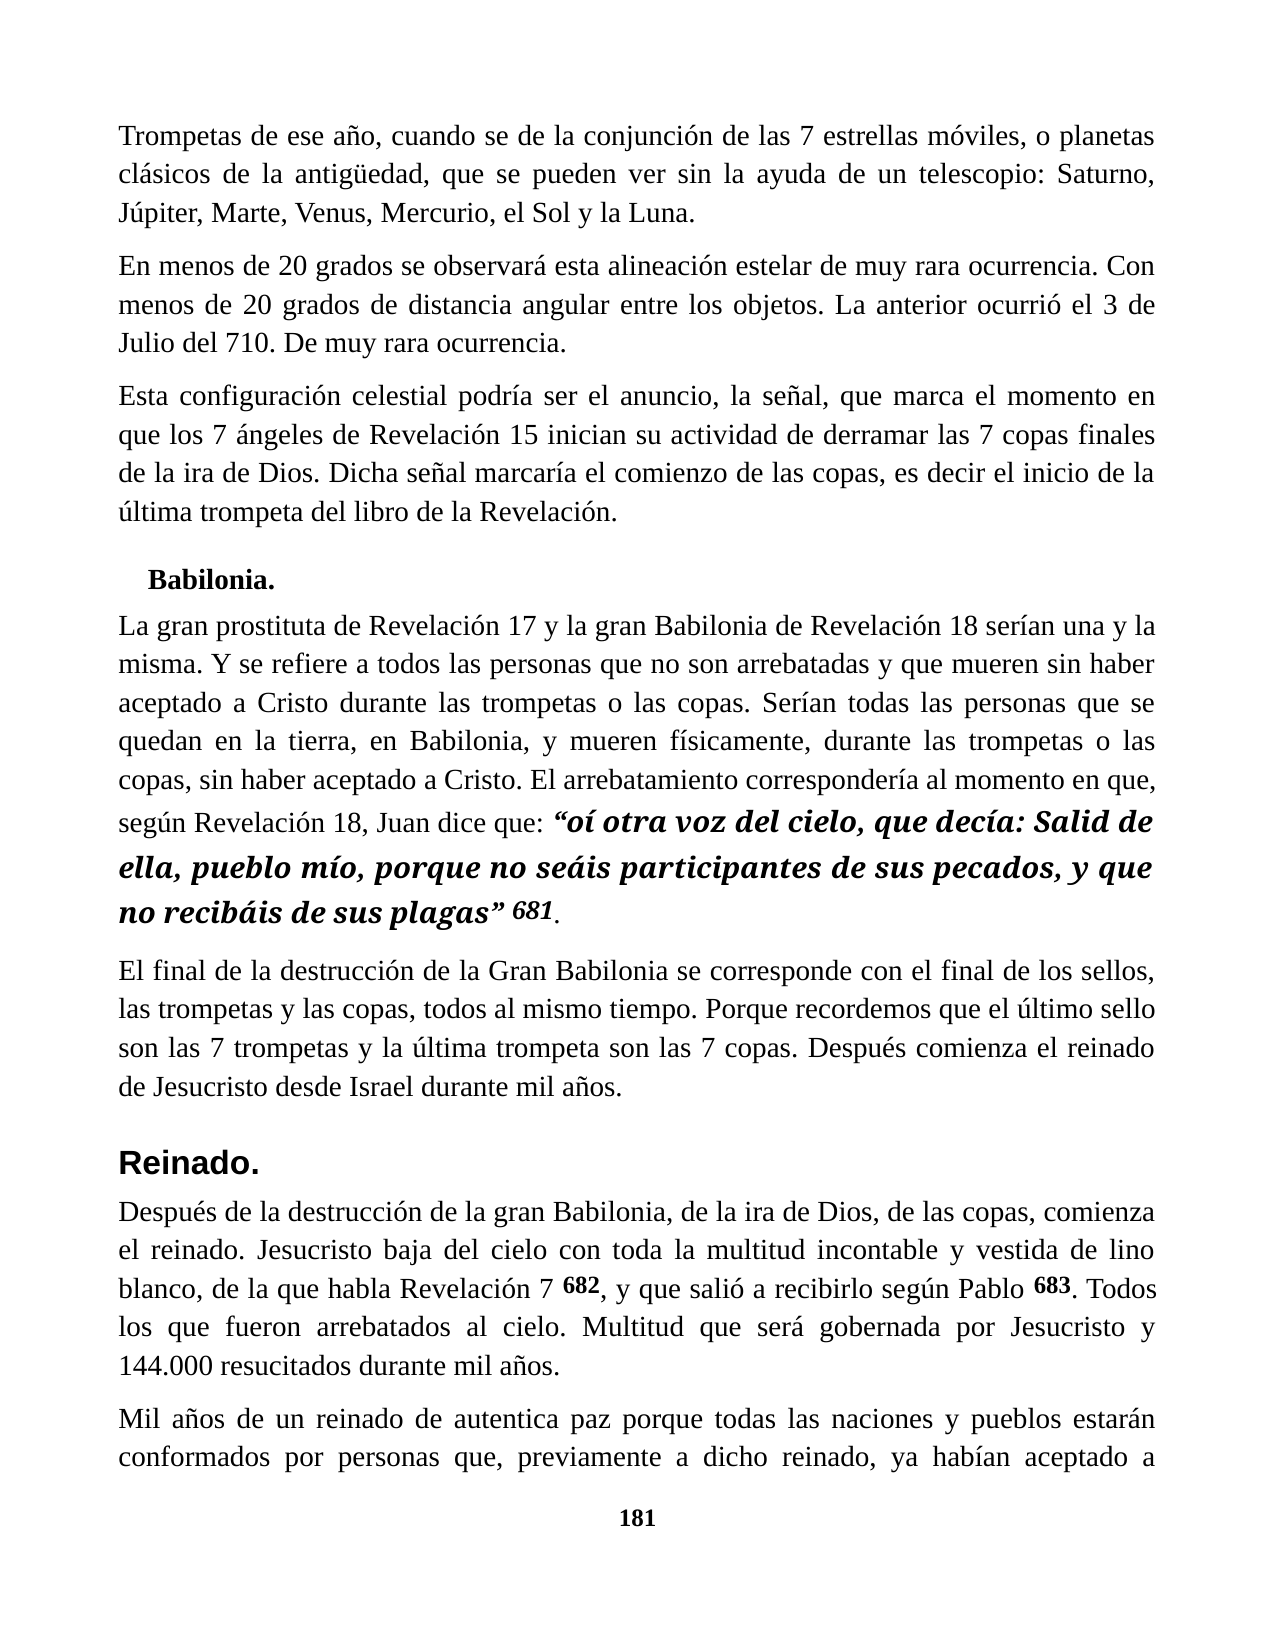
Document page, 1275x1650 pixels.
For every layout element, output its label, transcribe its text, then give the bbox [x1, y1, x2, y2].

text Trompetas de ese año, cuando se de la conjunción de las 7 estrellas móviles, o planetas clásicos de la antigüedad, que se pueden ver sin la ayuda de un telescopio: Saturno, Júpiter, Marte, Venus, Mercurio, el Sol y la Luna. [118, 118, 1157, 229]
text El final de la destrucción de la Gran Babilonia se corresponde con el final de los sellos, las trompetas y las copas, todos al mismo tiempo. Porque recordemos que el último sello son las 7 trompetas y la última trompeta son las 7 copas. Después comienza el reinado de Jesucristo desde Israel durante mil años. [118, 953, 1157, 1102]
text Esta configuración celestial podría ser el anuncio, la señal, que marca el momento en que los 7 ángeles de Revelación 15 inician su actividad de derramar las 7 copas finales de la ira de Dios. Dicha señal marcaría el comienzo de las copas, es decir el inicio de la última trompeta del libro de la Revelación. [118, 378, 1157, 528]
text Mil años de un reinado de autentica paz porque todas las naciones y pueblos estarán conformados por personas que, previamente a dicho reinado, ya habían aceptado a [118, 1401, 1157, 1473]
subtitle Babilonia. [148, 562, 1157, 595]
text Después de la destrucción de la gran Babilonia, de la ira de Dios, de las copas, comienza el reinado. Jesucristo baja del cielo con toda la multitud incontable y vestida de lino blanco, de la que habla Revelación 7 , y que salió a recibirlo según Pablo . Todos los que fueron arrebatados al cielo. Multitud que será gobernada por Jesucristo y 144.000 resucitados durante mil años. [118, 1194, 1157, 1381]
text La gran prostituta de Revelación 17 y la gran Babilonia de Revelación 18 serían una y la misma. Y se refiere a todos las personas que no son arrebatadas y que mueren sin haber aceptado a Cristo durante las trompetas o las copas. Serían todas las personas que se quedan en la tierra, en Babilonia, y mueren físicamente, durante las trompetas o las copas, sin haber aceptado a Cristo. El arrebatamiento correspondería al momento en que, según Revelación 18, Juan dice que: “oí otra voz del cielo, que decía: Salid de ella, pueblo mío, porque no seáis participantes de sus pecados, y que no recibáis de sus plagas” . [118, 608, 1157, 932]
subtitle Reinado. [118, 1143, 1157, 1181]
text En menos de 20 grados se observará esta alineación estelar de muy rara ocurrencia. Con menos de 20 grados de distancia angular entre los objetos. La anterior ocurrió el 3 de Julio del 710. De muy rara ocurrencia. [118, 248, 1157, 359]
